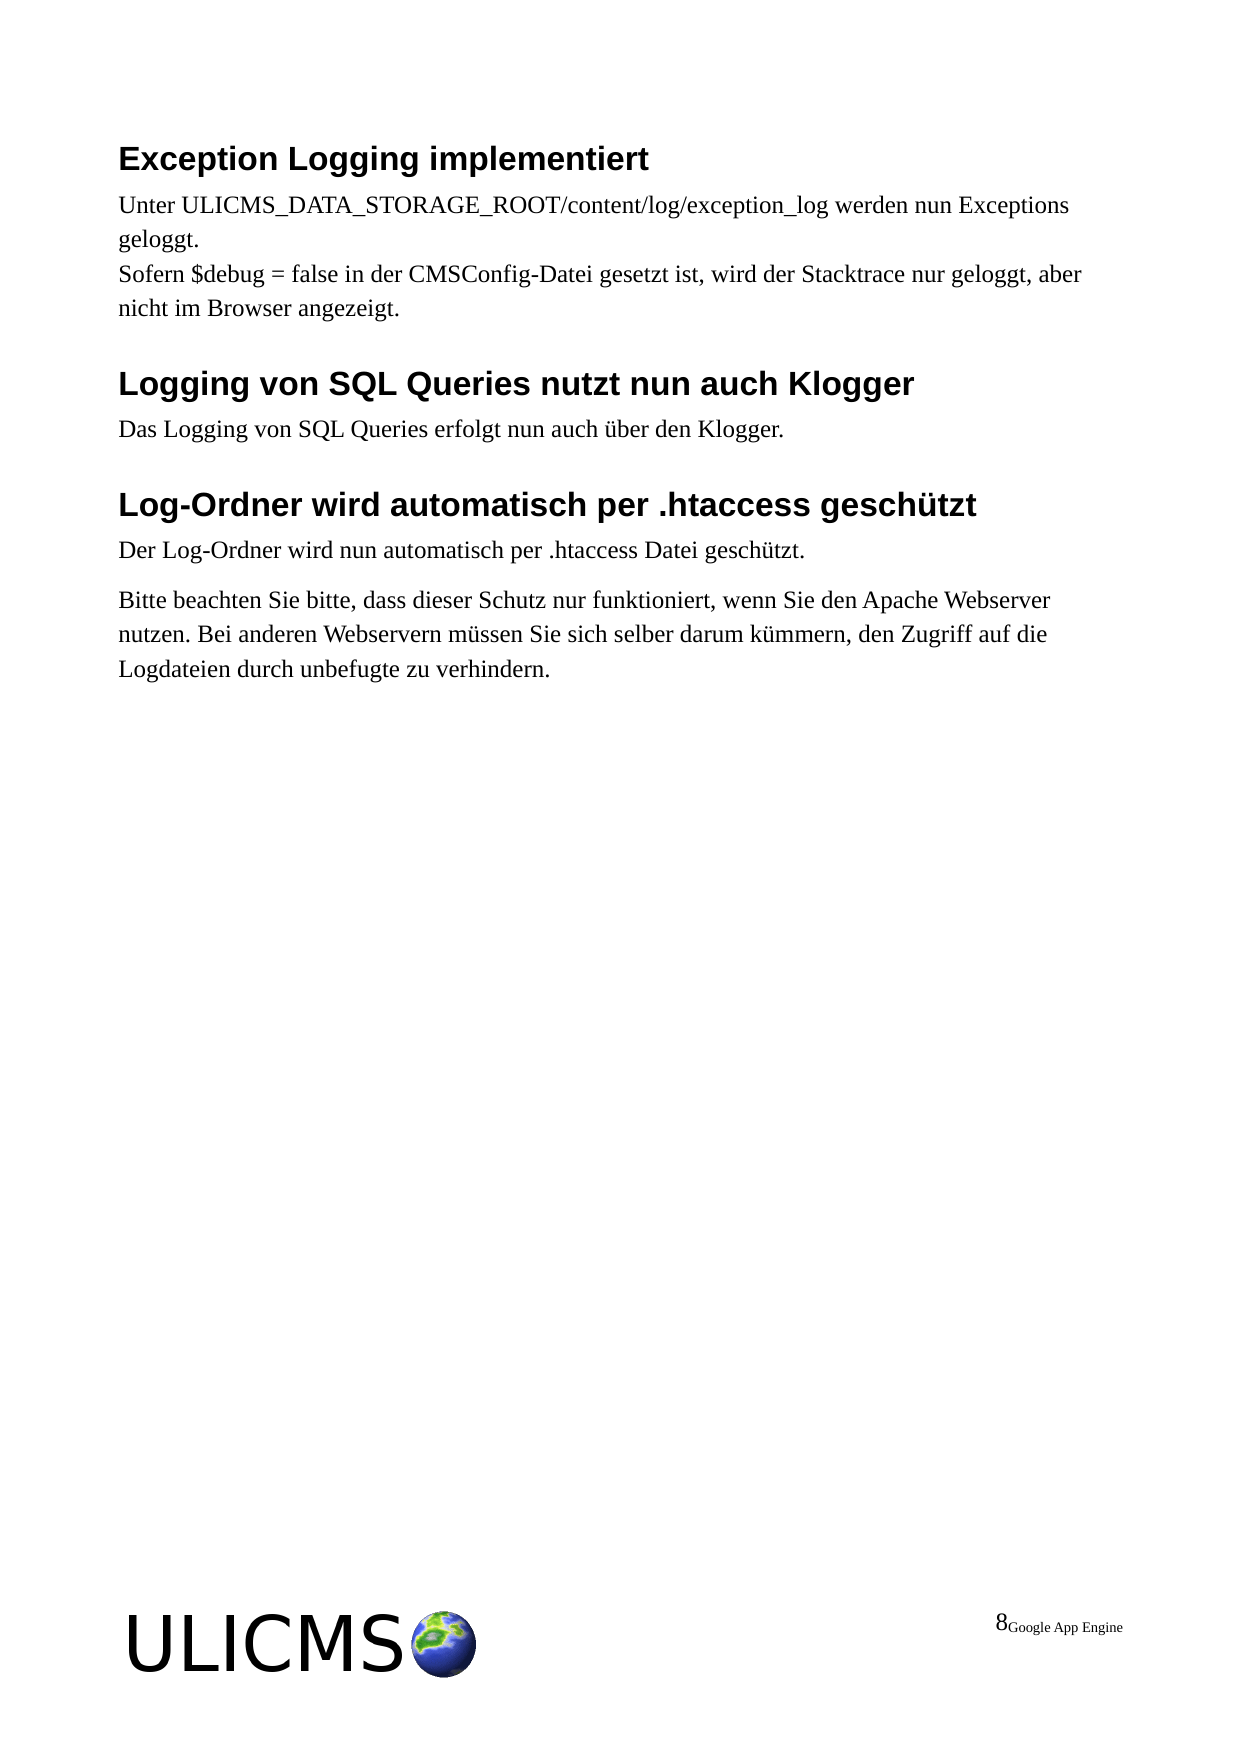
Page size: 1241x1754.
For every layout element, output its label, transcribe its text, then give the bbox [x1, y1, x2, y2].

picture [118, 1607, 479, 1681]
text Der Log-Ordner wird nun automatisch per .htaccess Datei geschützt. [118, 536, 1123, 564]
subtitle Logging von SQL Queries nutzt nun auch Klogger [118, 363, 1123, 402]
text Das Logging von SQL Queries erfolgt nun auch über den Klogger. [118, 414, 1123, 443]
subtitle Exception Logging implementiert [118, 139, 1123, 178]
text Unter ULICMS_DATA_STORAGE_ROOT/content/log/exception_log werden nun Exceptions geloggt. Sofern $debug = false in der CMSConfig-Datei gesetzt ist, wird der Stacktrace nur geloggt, aber nicht im Browser angezeigt. [118, 190, 1123, 322]
subtitle Log-Ordner wird automatisch per .htaccess geschützt [118, 484, 1123, 523]
text Bitte beachten Sie bitte, dass dieser Schutz nur funktioniert, wenn Sie den Apache Webserver nutzen. Bei anderen Webservern müssen Sie sich selber darum kümmern, den Zugriff auf die Logdateien durch unbefugte zu verhindern. [118, 585, 1123, 682]
